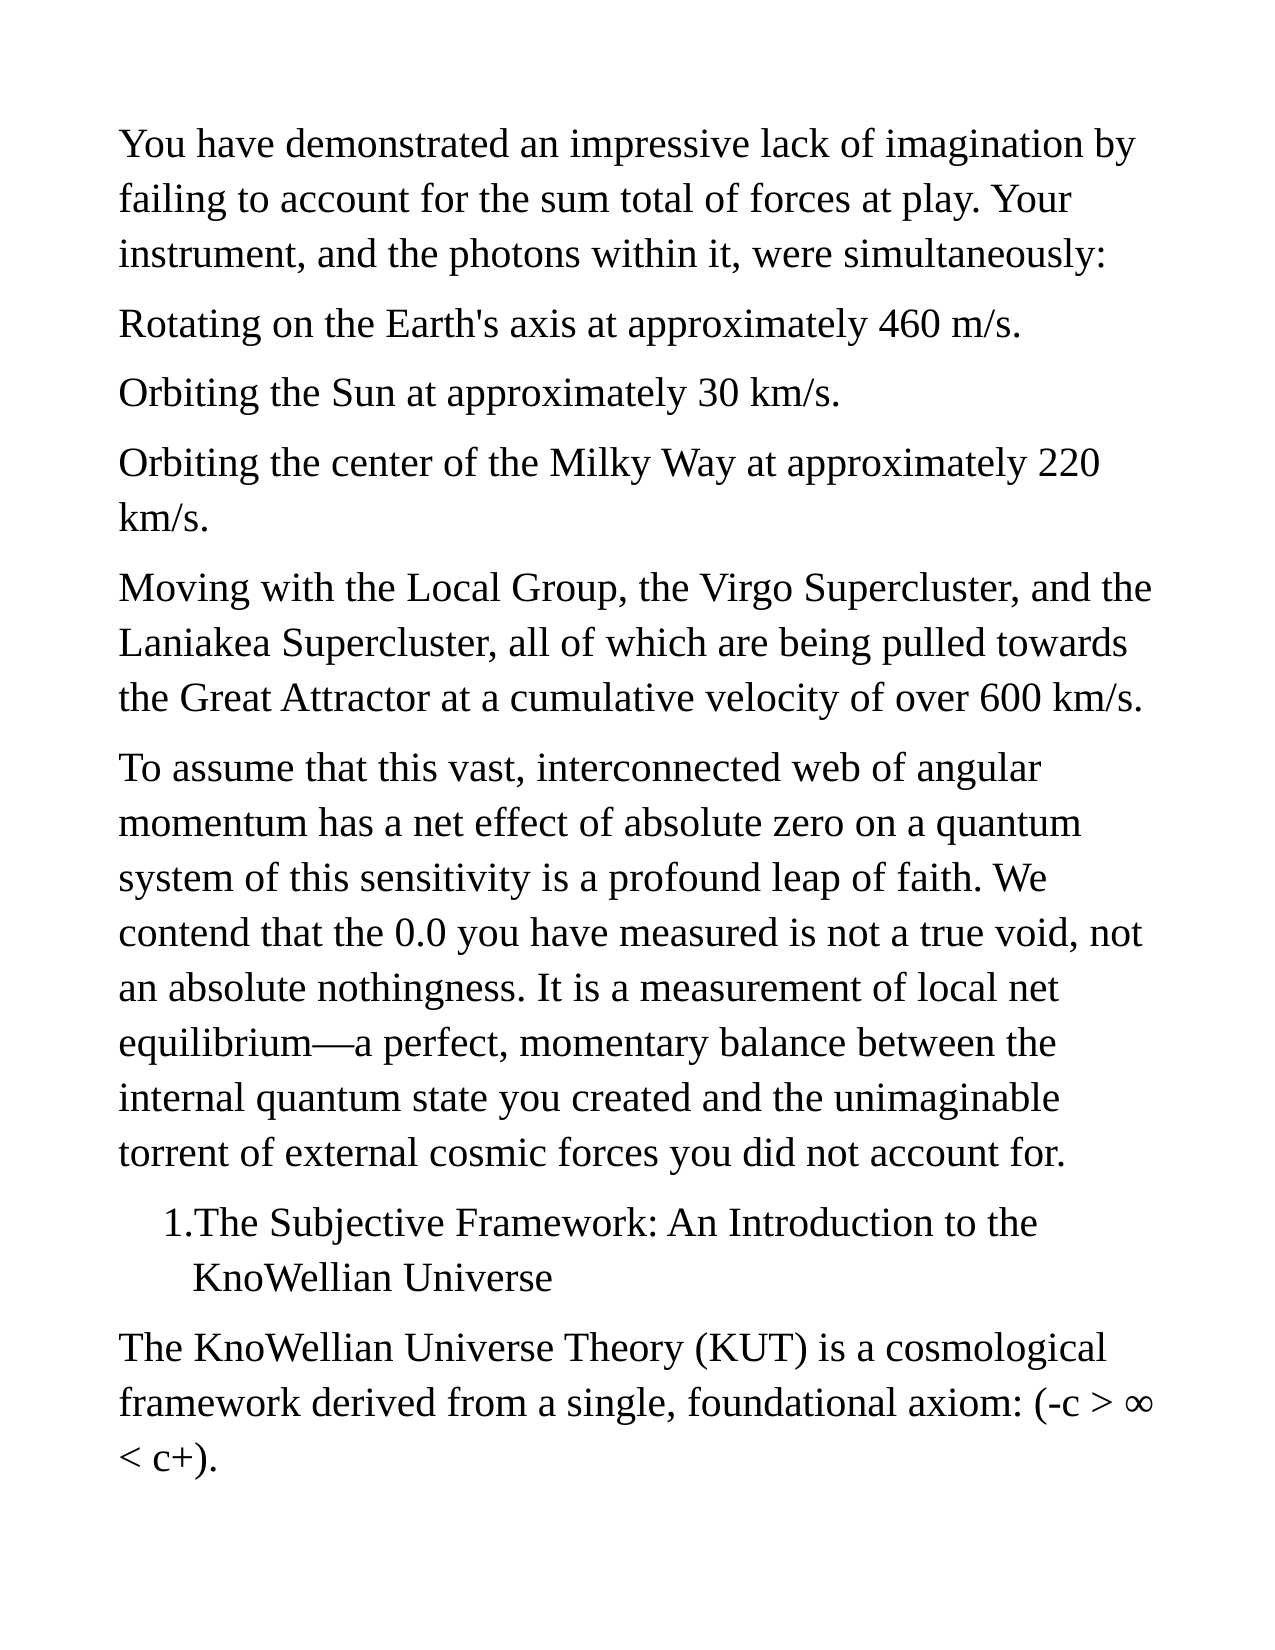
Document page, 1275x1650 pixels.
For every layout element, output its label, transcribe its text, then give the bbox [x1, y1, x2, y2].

text Moving with the Local Group, the Virgo Supercluster, and the Laniakea Supercluster, all of which are being pulled towards the Great Attractor at a cumulative velocity of over 600 km/s. [118, 562, 1157, 720]
list The Subjective Framework: An Introduction to the KnoWellian Universe [162, 1197, 1157, 1301]
text To assume that this vast, interconnected web of angular momentum has a net effect of absolute zero on a quantum system of this sensitivity is a profound leap of faith. We contend that the 0.0 you have measured is not a true void, not an absolute nothingness. It is a measurement of local net equilibrium—a perfect, momentary balance between the internal quantum state you created and the unimaginable torrent of external cosmic forces you did not account for. [118, 742, 1157, 1176]
text The KnoWellian Universe Theory (KUT) is a cosmological framework derived from a single, foundational axiom: (-c > ∞ < c+). [118, 1322, 1157, 1480]
text Orbiting the Sun at approximately 30 km/s. [118, 368, 1157, 416]
text You have demonstrated an impressive lack of imagination by failing to account for the sum total of forces at play. Your instrument, and the photons within it, were simultaneously: [118, 118, 1157, 276]
text Rotating on the Earth's axis at approximately 460 m/s. [118, 298, 1157, 346]
text Orbiting the center of the Milky Way at approximately 220 km/s. [118, 437, 1157, 540]
